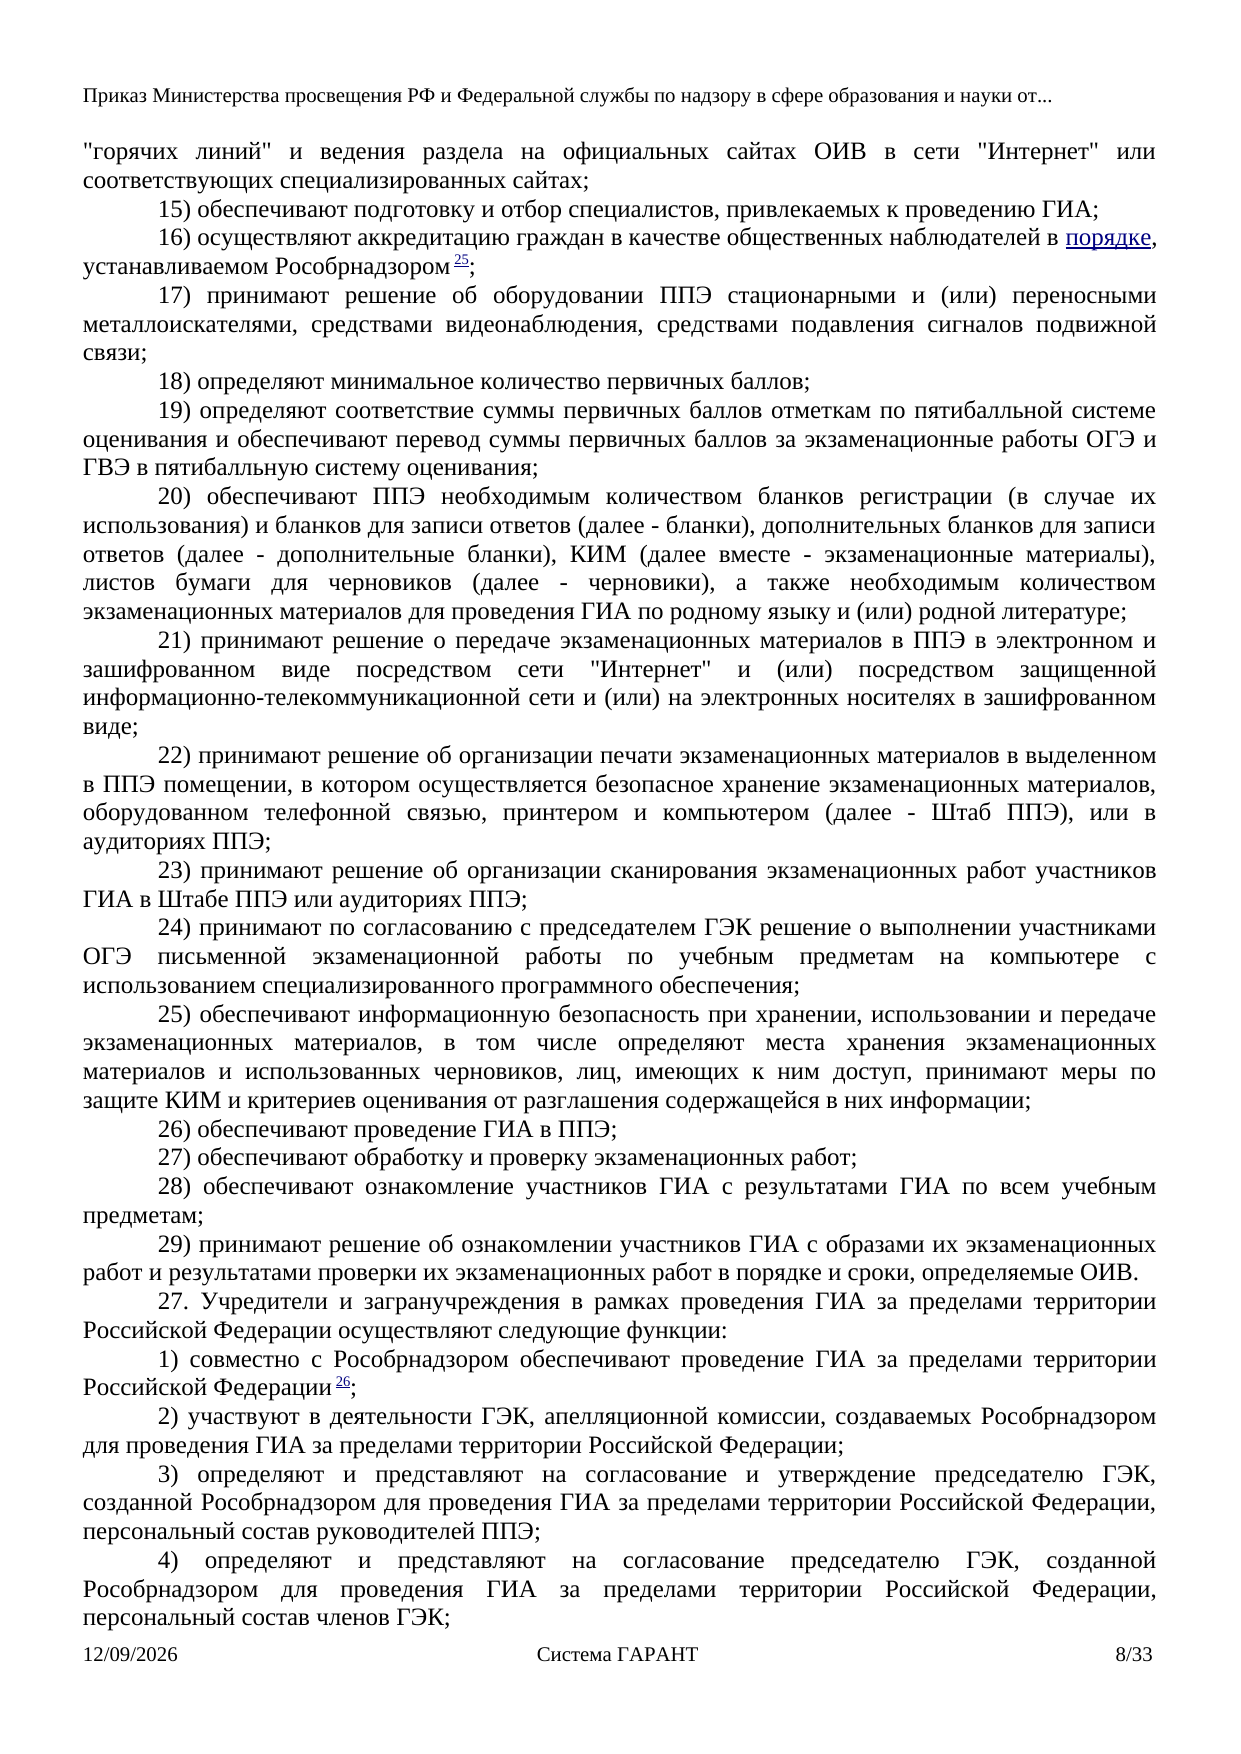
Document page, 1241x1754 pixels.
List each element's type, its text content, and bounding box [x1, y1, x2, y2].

text 23) принимают решение об организации сканирования экзаменационных работ участников ГИА в Штабе ППЭ или аудиториях ППЭ; [83, 855, 1157, 912]
text 24) принимают по согласованию с председателем ГЭК решение о выполнении участниками ОГЭ письменной экзаменационной работы по учебным предметам на компьютере с использованием специализированного программного обеспечения; [83, 912, 1157, 999]
text 4) определяют и представляют на согласование председателю ГЭК, созданной Рособрнадзором для проведения ГИА за пределами территории Российской Федерации, персональный состав членов ГЭК; [83, 1545, 1157, 1631]
text 2) участвуют в деятельности ГЭК, апелляционной комиссии, создаваемых Рособрнадзором для проведения ГИА за пределами территории Российской Федерации; [83, 1401, 1157, 1459]
text 29) принимают решение об ознакомлении участников ГИА с образами их экзаменационных работ и результатами проверки их экзаменационных работ в порядке и сроки, определяемые ОИВ. [83, 1229, 1157, 1286]
text 21) принимают решение о передаче экзаменационных материалов в ППЭ в электронном и зашифрованном виде посредством сети "Интернет" и (или) посредством защищенной информационно-телекоммуникационной сети и (или) на электронных носителях в зашифрованном виде; [83, 625, 1157, 740]
text 22) принимают решение об организации печати экзаменационных материалов в выделенном в ППЭ помещении, в котором осуществляется безопасное хранение экзаменационных материалов, оборудованном телефонной связью, принтером и компьютером (далее - Штаб ППЭ), или в аудиториях ППЭ; [83, 740, 1157, 855]
text 28) обеспечивают ознакомление участников ГИА с результатами ГИА по всем учебным предметам; [83, 1171, 1157, 1229]
text "горячих линий" и ведения раздела на официальных сайтах ОИВ в сети "Интернет" или соответствующих специализированных сайтах; [83, 136, 1157, 194]
text 26) обеспечивают проведение ГИА в ППЭ; [83, 1114, 1157, 1142]
text 3) определяют и представляют на согласование и утверждение председателю ГЭК, созданной Рособрнадзором для проведения ГИА за пределами территории Российской Федерации, персональный состав руководителей ППЭ; [83, 1459, 1157, 1545]
text 27. Учредители и загранучреждения в рамках проведения ГИА за пределами территории Российской Федерации осуществляют следующие функции: [83, 1286, 1157, 1344]
text 27) обеспечивают обработку и проверку экзаменационных работ; [83, 1142, 1157, 1171]
text 1) совместно с Рособрнадзором обеспечивают проведение ГИА за пределами территории Российской Федерации 26; [83, 1344, 1157, 1401]
text 15) обеспечивают подготовку и отбор специалистов, привлекаемых к проведению ГИА; [83, 194, 1157, 222]
text 16) осуществляют аккредитацию граждан в качестве общественных наблюдателей в порядке, устанавливаемом Рособрнадзором 25; [83, 222, 1157, 280]
text 18) определяют минимальное количество первичных баллов; [83, 366, 1157, 395]
text 19) определяют соответствие суммы первичных баллов отметкам по пятибалльной системе оценивания и обеспечивают перевод суммы первичных баллов за экзаменационные работы ОГЭ и ГВЭ в пятибалльную систему оценивания; [83, 395, 1157, 481]
text 17) принимают решение об оборудовании ППЭ стационарными и (или) переносными металлоискателями, средствами видеонаблюдения, средствами подавления сигналов подвижной связи; [83, 280, 1157, 366]
text 25) обеспечивают информационную безопасность при хранении, использовании и передаче экзаменационных материалов, в том числе определяют места хранения экзаменационных материалов и использованных черновиков, лиц, имеющих к ним доступ, принимают меры по защите КИМ и критериев оценивания от разглашения содержащейся в них информации; [83, 999, 1157, 1114]
text 20) обеспечивают ППЭ необходимым количеством бланков регистрации (в случае их использования) и бланков для записи ответов (далее - бланки), дополнительных бланков для записи ответов (далее - дополнительные бланки), КИМ (далее вместе - экзаменационные материалы), листов бумаги для черновиков (далее - черновики), а также необходимым количеством экзаменационных материалов для проведения ГИА по родному языку и (или) родной литературе; [83, 481, 1157, 625]
